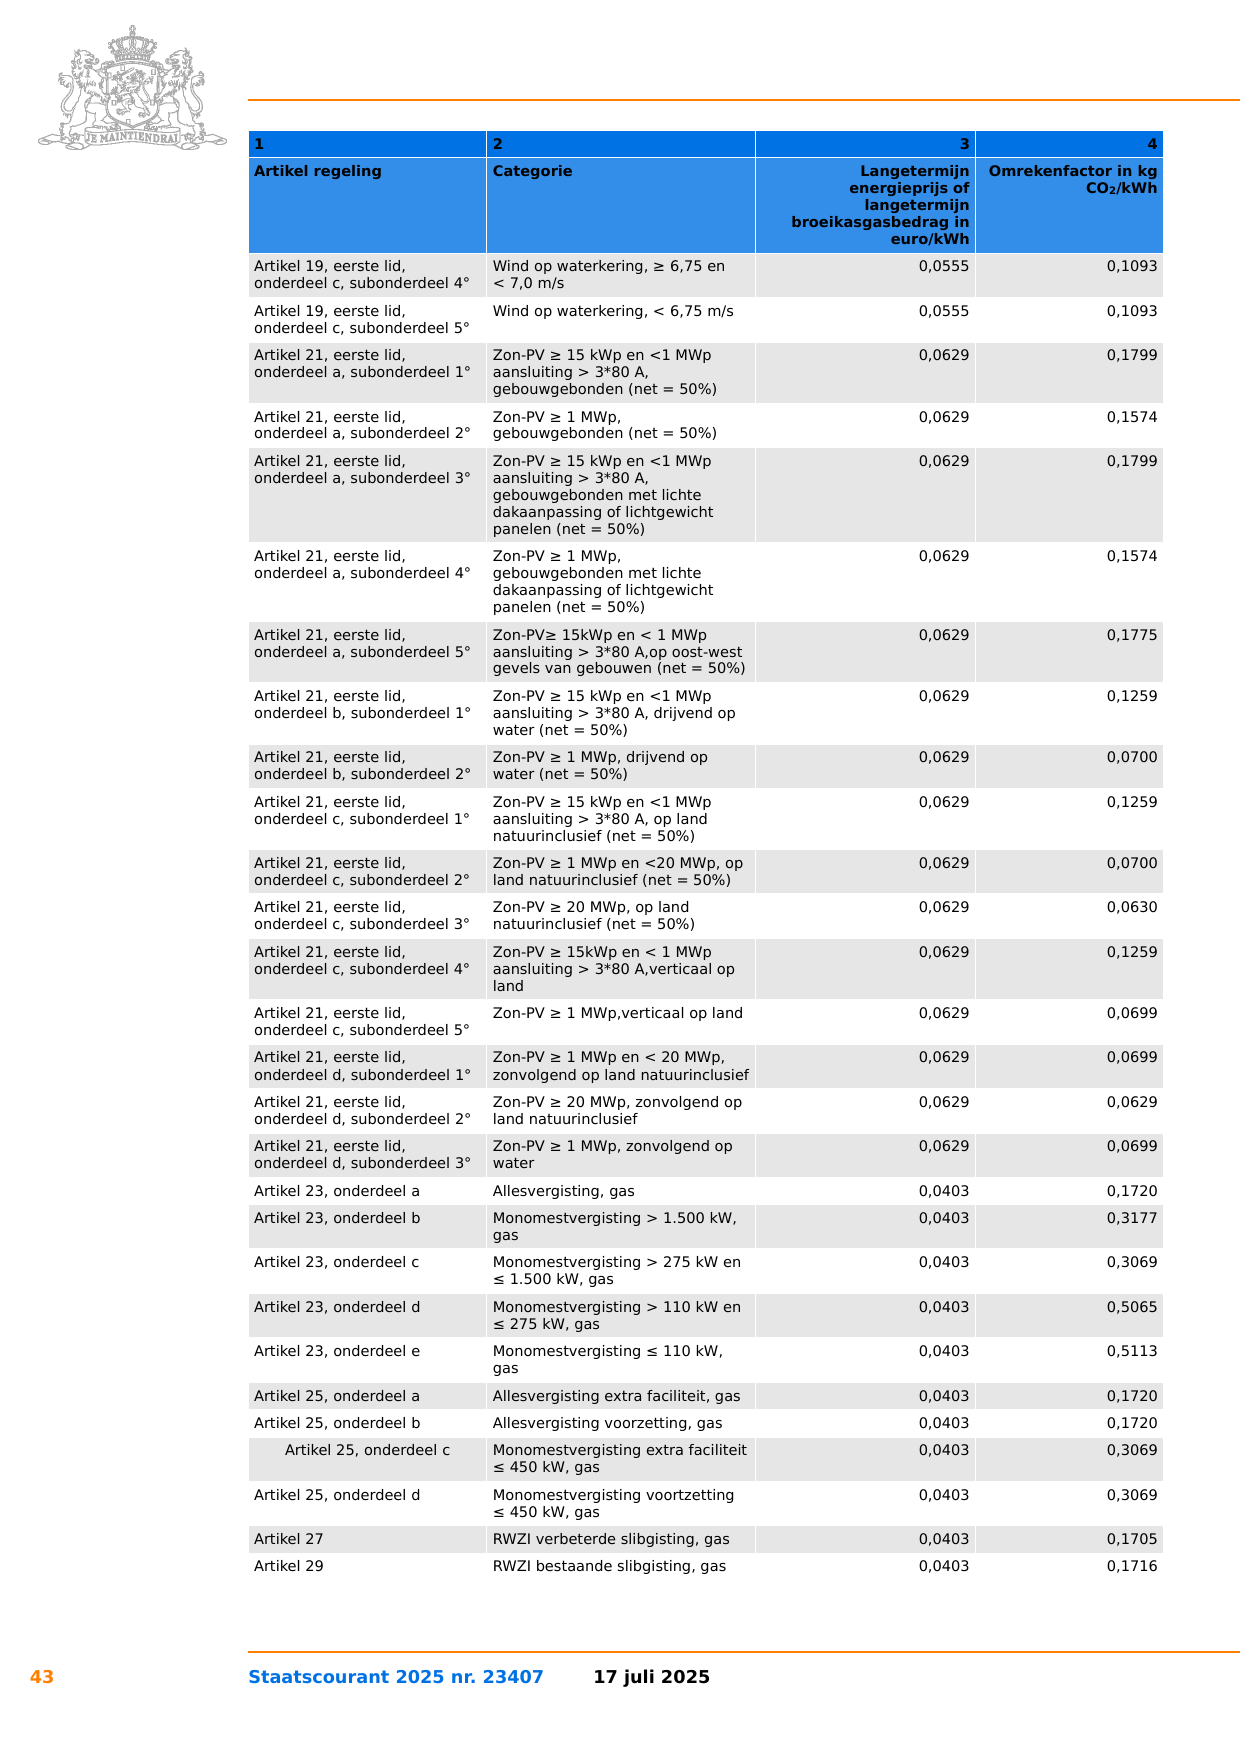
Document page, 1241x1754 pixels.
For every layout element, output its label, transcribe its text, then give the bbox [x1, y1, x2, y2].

table_cell Artikel 23, onderdeel d [249, 1294, 486, 1337]
table_cell Artikel 21, eerste lid, onderdeel d, subonderdeel 3° [249, 1134, 486, 1177]
table_cell Zon-PV ≥ 20 MWp, zonvolgend op land natuurinclusief [487, 1089, 755, 1132]
table_cell Artikel 25, onderdeel c [249, 1438, 486, 1481]
table_cell 0,0629 [756, 683, 975, 743]
table_cell Wind op waterkering, < 6,75 m/s [487, 298, 755, 341]
table_cell 0,0403 [756, 1294, 975, 1337]
table_cell 0,0403 [756, 1526, 975, 1553]
table_cell Artikel 21, eerste lid, onderdeel a, subonderdeel 2° [249, 404, 486, 447]
table_cell Monomestvergisting extra faciliteit ≤ 450 kW, gas [487, 1438, 755, 1481]
table_cell 0,0629 [756, 1045, 975, 1088]
table_cell 0,0699 [976, 1045, 1163, 1088]
table_cell 0,1705 [976, 1526, 1163, 1553]
table_cell Zon-PV ≥ 15 kWp en <1 MWp aansluiting > 3*80 A, gebouwgebonden met lichte dakaanpassing of lichtgewicht panelen (net = 50%) [487, 448, 755, 542]
table_cell 0,0629 [756, 789, 975, 849]
table_cell 0,0629 [756, 939, 975, 999]
table_cell Artikel 21, eerste lid, onderdeel c, subonderdeel 4° [249, 939, 486, 999]
table_cell 0,0629 [756, 622, 975, 682]
table_cell 0,0403 [756, 1338, 975, 1382]
table_cell Monomestvergisting ≤ 110 kW, gas [487, 1338, 755, 1382]
table_cell 0,0403 [756, 1178, 975, 1204]
table_cell 0,0403 [756, 1554, 975, 1580]
table_cell 0,3177 [976, 1205, 1163, 1248]
table_cell Zon-PV ≥ 15 kWp en <1 MWp aansluiting > 3*80 A, op land natuurinclusief (net = 50%) [487, 789, 755, 849]
table_cell Zon-PV ≥ 20 MWp, op land natuurinclusief (net = 50%) [487, 895, 755, 938]
table_cell 0,0629 [756, 448, 975, 542]
table_cell Artikel 19, eerste lid, onderdeel c, subonderdeel 5° [249, 298, 486, 341]
table_cell Artikel regeling [249, 158, 486, 253]
table_header 2 [487, 131, 755, 157]
table_cell 0,0403 [756, 1482, 975, 1525]
table_cell 0,0403 [756, 1383, 975, 1409]
table_cell 0,0629 [756, 1089, 975, 1132]
table_cell Artikel 23, onderdeel b [249, 1205, 486, 1248]
table_header 1 [249, 131, 486, 157]
table_cell 0,1716 [976, 1554, 1163, 1580]
table_cell Zon-PV ≥ 15kWp en < 1 MWp aansluiting > 3*80 A,verticaal op land [487, 939, 755, 999]
table_cell 0,0699 [976, 1134, 1163, 1177]
table_cell 0,1720 [976, 1383, 1163, 1409]
table_cell Artikel 21, eerste lid, onderdeel a, subonderdeel 3° [249, 448, 486, 542]
table_cell Artikel 23, onderdeel e [249, 1338, 486, 1382]
table_cell 0,1799 [976, 343, 1163, 403]
table_cell Zon-PV ≥ 1 MWp,verticaal op land [487, 1000, 755, 1044]
table_cell Zon-PV ≥ 1 MWp, gebouwgebonden (net = 50%) [487, 404, 755, 447]
table_cell Artikel 21, eerste lid, onderdeel a, subonderdeel 1° [249, 343, 486, 403]
table_cell Zon-PV ≥ 15 kWp en <1 MWp aansluiting > 3*80 A, drijvend op water (net = 50%) [487, 683, 755, 743]
table_cell 0,1259 [976, 939, 1163, 999]
table_cell Artikel 21, eerste lid, onderdeel b, subonderdeel 2° [249, 745, 486, 788]
table_cell Monomestvergisting voortzetting ≤ 450 kW, gas [487, 1482, 755, 1525]
table_cell Artikel 21, eerste lid, onderdeel a, subonderdeel 5° [249, 622, 486, 682]
table_cell 0,0700 [976, 745, 1163, 788]
table_cell Artikel 23, onderdeel c [249, 1250, 486, 1293]
table_cell 0,1720 [976, 1410, 1163, 1436]
table_cell Artikel 21, eerste lid, onderdeel c, subonderdeel 3° [249, 895, 486, 938]
table_cell Artikel 21, eerste lid, onderdeel d, subonderdeel 2° [249, 1089, 486, 1132]
table_cell 0,0629 [756, 745, 975, 788]
table_cell 0,1259 [976, 683, 1163, 743]
table_cell 0,1574 [976, 544, 1163, 621]
table_cell 0,0403 [756, 1250, 975, 1293]
table_cell Monomestvergisting > 110 kW en ≤ 275 kW, gas [487, 1294, 755, 1337]
table_cell 0,0630 [976, 895, 1163, 938]
table_cell Zon-PV≥ 15kWp en < 1 MWp aansluiting > 3*80 A,op oost-west gevels van gebouwen (net = 50%) [487, 622, 755, 682]
table_cell 0,0699 [976, 1000, 1163, 1044]
table_header 3 [756, 131, 975, 157]
table_cell 0,0555 [756, 298, 975, 341]
table_cell Langetermijn energieprijs of langetermijn broeikasgasbedrag in euro/kWh [756, 158, 975, 253]
table_cell 0,0403 [756, 1410, 975, 1436]
table_cell Artikel 25, onderdeel b [249, 1410, 486, 1436]
table_cell 0,0403 [756, 1205, 975, 1248]
table_cell Allesvergisting, gas [487, 1178, 755, 1204]
table_cell RWZI bestaande slibgisting, gas [487, 1554, 755, 1580]
table_cell 0,3069 [976, 1250, 1163, 1293]
table_cell Omrekenfactor in kg CO2/kWh [976, 158, 1163, 253]
table_cell 0,3069 [976, 1482, 1163, 1525]
table_cell 0,5113 [976, 1338, 1163, 1382]
table_cell RWZI verbeterde slibgisting, gas [487, 1526, 755, 1553]
table_cell Artikel 21, eerste lid, onderdeel d, subonderdeel 1° [249, 1045, 486, 1088]
table_cell Artikel 21, eerste lid, onderdeel b, subonderdeel 1° [249, 683, 486, 743]
table_cell 0,0629 [756, 1000, 975, 1044]
table_cell Artikel 21, eerste lid, onderdeel c, subonderdeel 2° [249, 850, 486, 893]
table_cell 0,0629 [756, 404, 975, 447]
table_cell 0,1259 [976, 789, 1163, 849]
table_cell Artikel 23, onderdeel a [249, 1178, 486, 1204]
table_cell 0,0629 [756, 343, 975, 403]
table_cell Artikel 27 [249, 1526, 486, 1553]
table_cell 0,1799 [976, 448, 1163, 542]
table_cell Categorie [487, 158, 755, 253]
table_cell 0,0403 [756, 1438, 975, 1481]
table_cell Artikel 25, onderdeel d [249, 1482, 486, 1525]
table_cell 0,0629 [756, 544, 975, 621]
table_cell Zon-PV ≥ 1 MWp, gebouwgebonden met lichte dakaanpassing of lichtgewicht panelen (net = 50%) [487, 544, 755, 621]
table_cell Monomestvergisting > 275 kW en ≤ 1.500 kW, gas [487, 1250, 755, 1293]
table_cell Zon-PV ≥ 15 kWp en <1 MWp aansluiting > 3*80 A, gebouwgebonden (net = 50%) [487, 343, 755, 403]
table_cell Wind op waterkering, ≥ 6,75 en < 7,0 m/s [487, 254, 755, 297]
table_cell 0,0629 [756, 1134, 975, 1177]
table_cell 0,0629 [976, 1089, 1163, 1132]
picture [38, 25, 227, 150]
table_cell Artikel 25, onderdeel a [249, 1383, 486, 1409]
table_cell Zon-PV ≥ 1 MWp, drijvend op water (net = 50%) [487, 745, 755, 788]
table_cell Allesvergisting extra faciliteit, gas [487, 1383, 755, 1409]
table_cell Artikel 21, eerste lid, onderdeel c, subonderdeel 5° [249, 1000, 486, 1044]
table_cell 0,0700 [976, 850, 1163, 893]
table_cell Monomestvergisting > 1.500 kW, gas [487, 1205, 755, 1248]
table_cell 0,1574 [976, 404, 1163, 447]
table_cell Artikel 21, eerste lid, onderdeel c, subonderdeel 1° [249, 789, 486, 849]
table_cell Allesvergisting voorzetting, gas [487, 1410, 755, 1436]
table_cell 0,1093 [976, 254, 1163, 297]
table_cell 0,3069 [976, 1438, 1163, 1481]
table_cell Artikel 19, eerste lid, onderdeel c, subonderdeel 4° [249, 254, 486, 297]
table_cell 0,1775 [976, 622, 1163, 682]
table_cell Artikel 21, eerste lid, onderdeel a, subonderdeel 4° [249, 544, 486, 621]
table_cell 0,0629 [756, 850, 975, 893]
table_cell 0,0555 [756, 254, 975, 297]
table_cell Zon-PV ≥ 1 MWp, zonvolgend op water [487, 1134, 755, 1177]
table_cell Zon-PV ≥ 1 MWp en <20 MWp, op land natuurinclusief (net = 50%) [487, 850, 755, 893]
table_cell 0,0629 [756, 895, 975, 938]
table_cell 0,1093 [976, 298, 1163, 341]
table_cell Artikel 29 [249, 1554, 486, 1580]
table_cell 0,1720 [976, 1178, 1163, 1204]
table_cell 0,5065 [976, 1294, 1163, 1337]
table_header 4 [976, 131, 1163, 157]
table_cell Zon-PV ≥ 1 MWp en < 20 MWp, zonvolgend op land natuurinclusief [487, 1045, 755, 1088]
